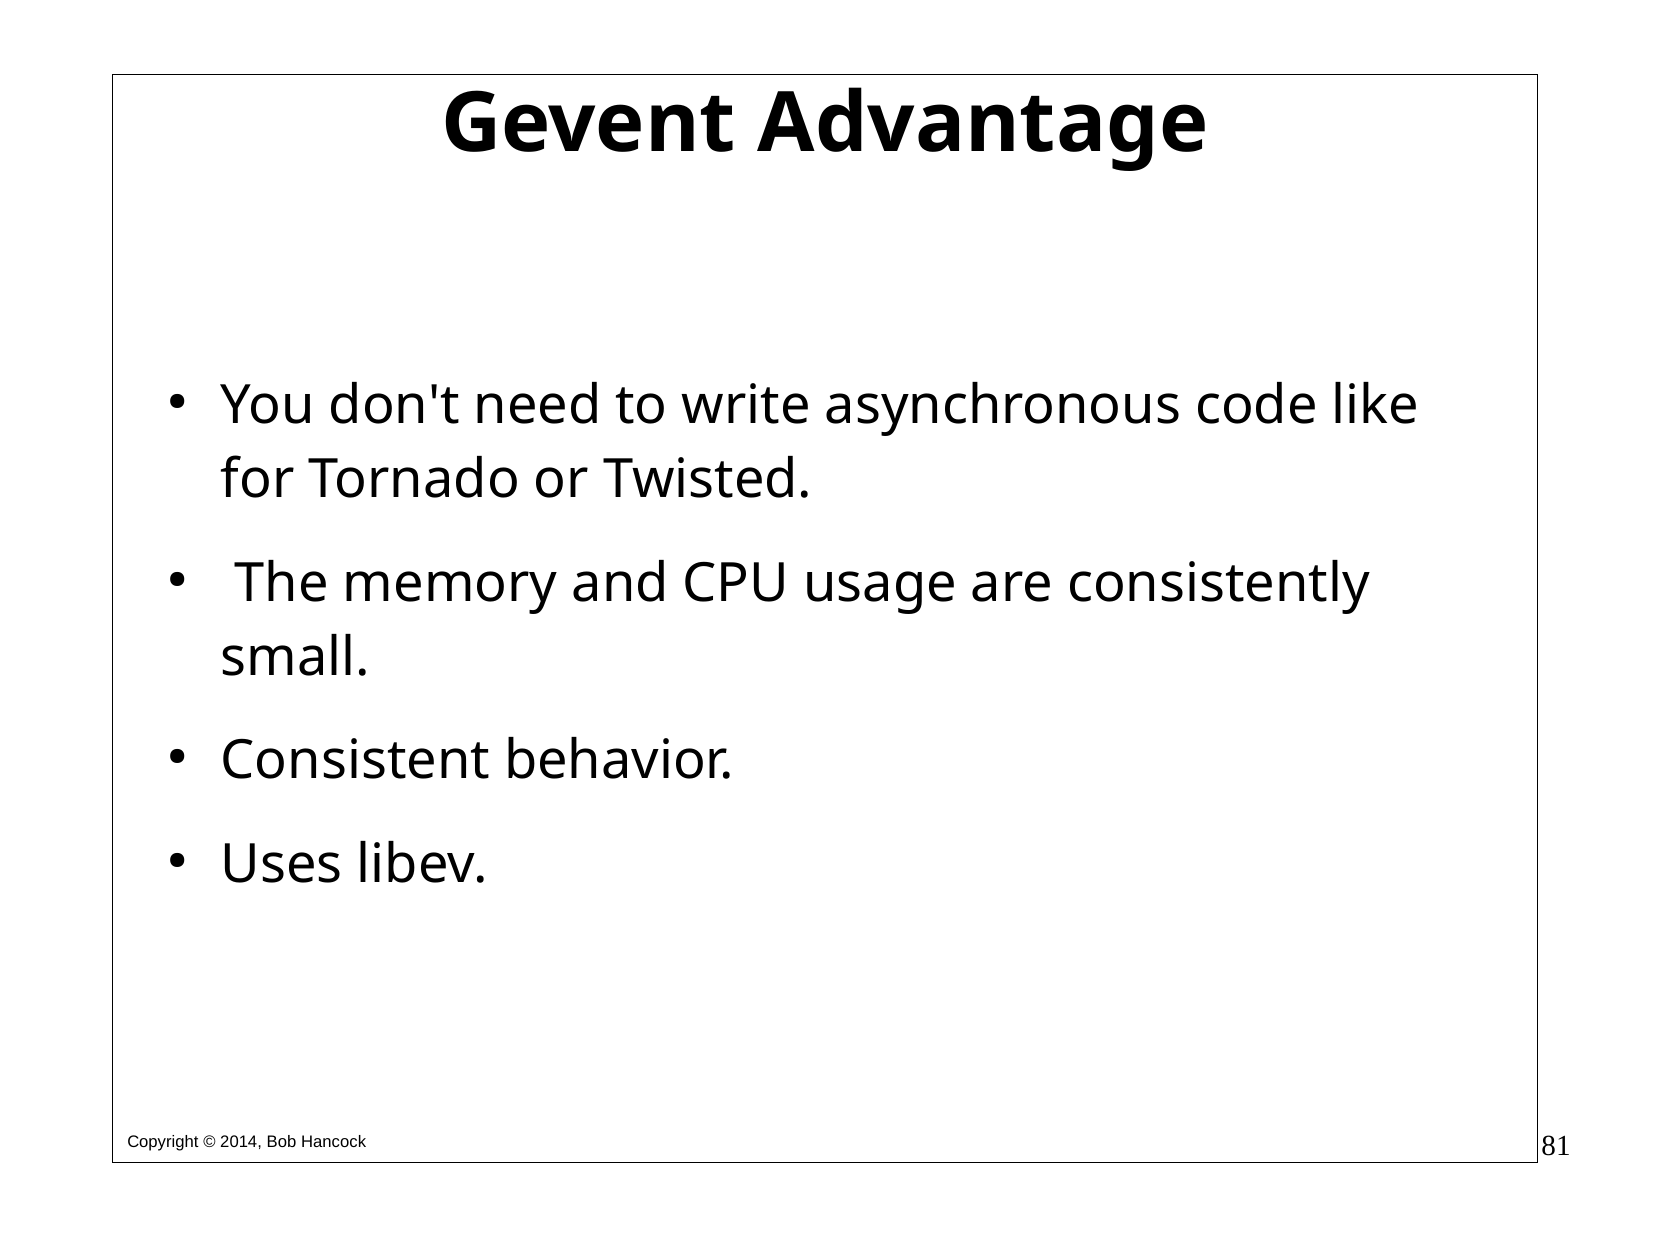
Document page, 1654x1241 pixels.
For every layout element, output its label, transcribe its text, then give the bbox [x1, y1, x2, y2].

title Gevent Advantage [112, 63, 1538, 176]
list You don't need to write asynchronous code like for Tornado or Twisted. The memory and CPU usage are consistently small. Consistent behavior. Uses libev. [150, 262, 1501, 1126]
text_box Copyright © 2014, Bob Hancock [112, 1125, 382, 1159]
